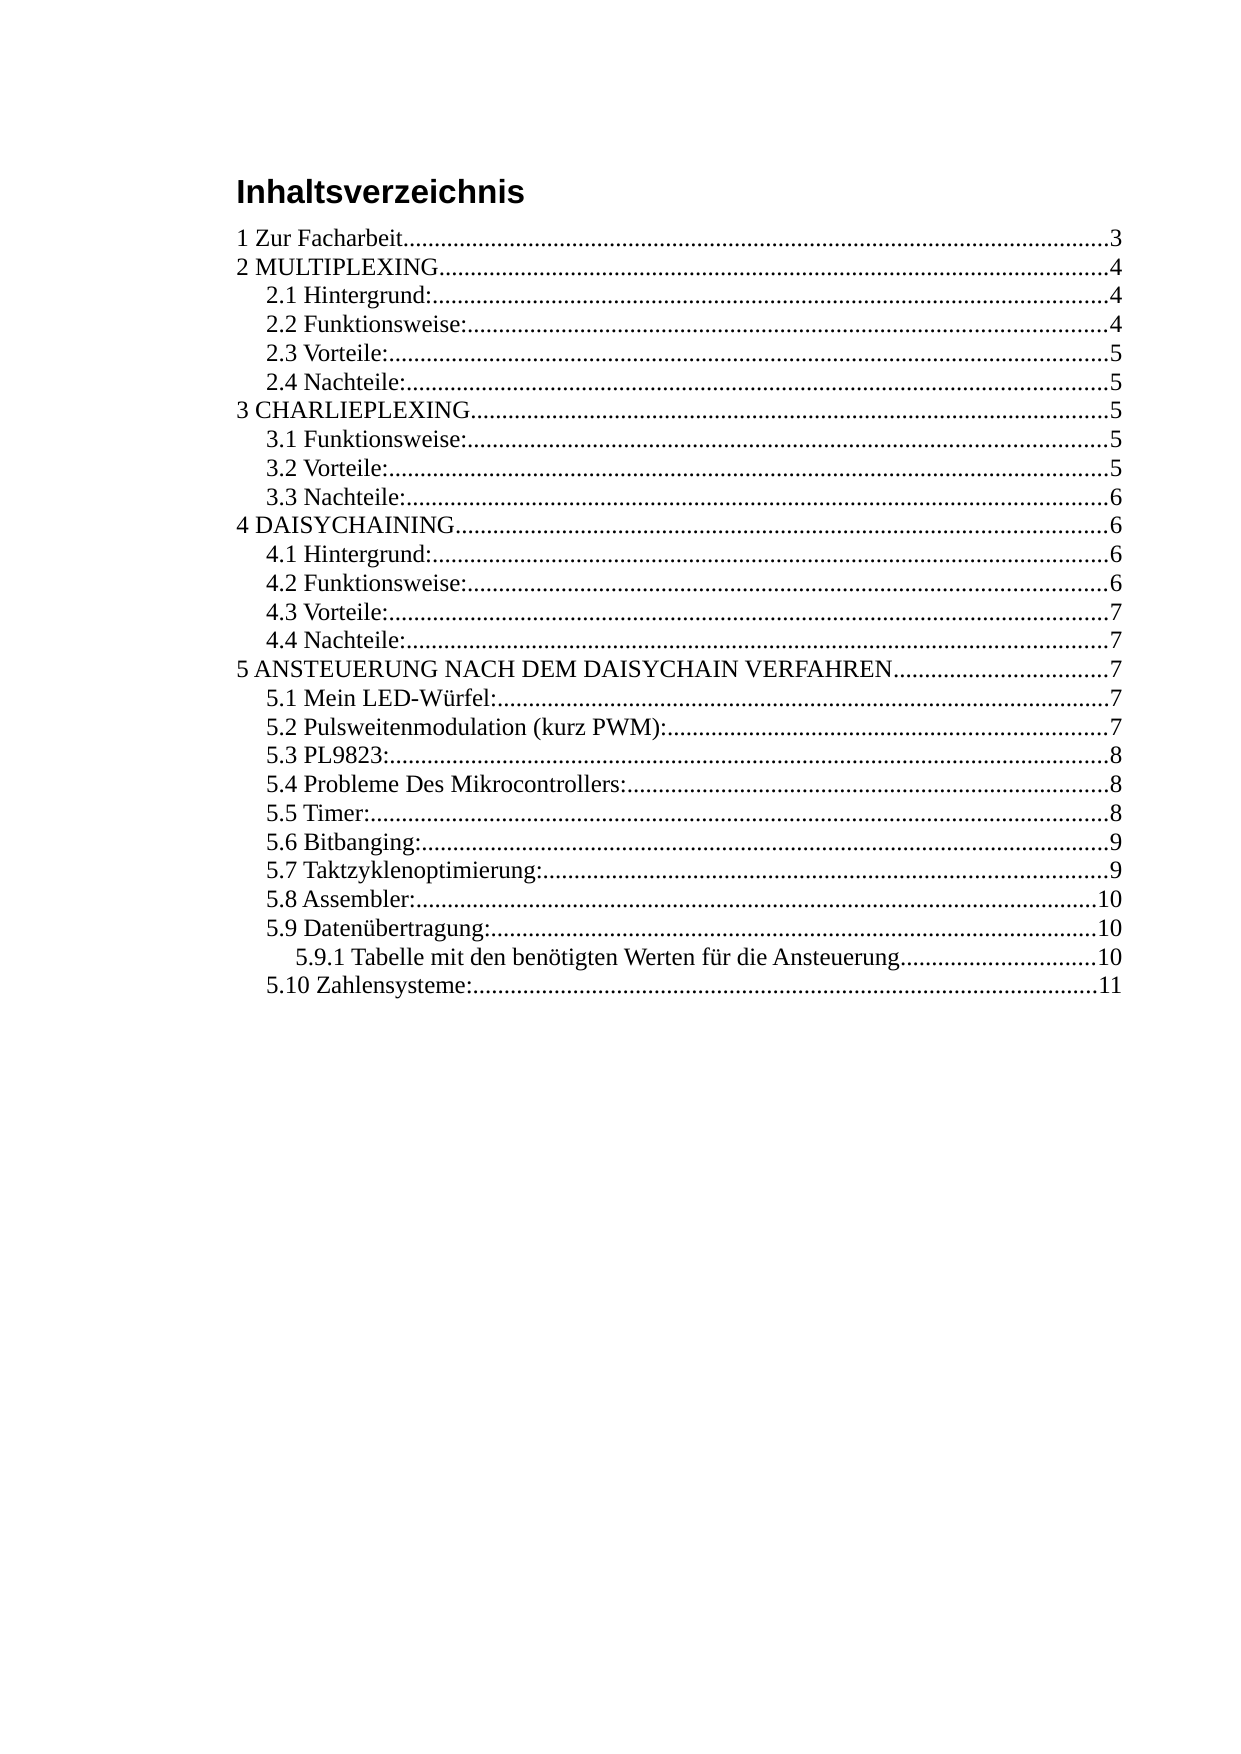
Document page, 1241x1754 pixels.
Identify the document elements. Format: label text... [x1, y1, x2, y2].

text 5.9 Datenübertragung: 10 [266, 913, 1122, 942]
text 5.9.1 Tabelle mit den benötigten Werten für die Ansteuerung 10 [295, 942, 1122, 970]
text 4 DAISYCHAINING 6 [236, 510, 1122, 539]
text 5.10 Zahlensysteme: 11 [266, 970, 1122, 999]
text 5.3 PL9823: 8 [266, 740, 1122, 769]
text 5.6 Bitbanging: 9 [266, 827, 1122, 855]
text 5.5 Timer: 8 [266, 798, 1122, 827]
text 1 Zur Facharbeit 3 [236, 223, 1122, 252]
text 5.7 Taktzyklenoptimierung: 9 [266, 855, 1122, 884]
text 4.1 Hintergrund: 6 [266, 539, 1122, 568]
text 5.8 Assembler: 10 [266, 884, 1122, 913]
text 3.2 Vorteile: 5 [266, 453, 1122, 482]
text 3.3 Nachteile: 6 [266, 482, 1122, 510]
text 2.4 Nachteile: 5 [266, 367, 1122, 395]
text 2.3 Vorteile: 5 [266, 338, 1122, 367]
text 4.2 Funktionsweise: 6 [266, 568, 1122, 597]
text 4.3 Vorteile: 7 [266, 597, 1122, 625]
text 5 ANSTEUERUNG NACH DEM DAISYCHAIN VERFAHREN 7 [236, 654, 1122, 683]
text 5.2 Pulsweitenmodulation (kurz PWM): 7 [266, 712, 1122, 740]
text 2.1 Hintergrund: 4 [266, 280, 1122, 309]
text 4.4 Nachteile: 7 [266, 625, 1122, 654]
text 5.1 Mein LED-Würfel: 7 [266, 683, 1122, 712]
text 3 CHARLIEPLEXING 5 [236, 395, 1122, 424]
subtitle Inhaltsverzeichnis [236, 172, 1122, 210]
text 3.1 Funktionsweise: 5 [266, 424, 1122, 453]
text 2.2 Funktionsweise: 4 [266, 309, 1122, 338]
text 5.4 Probleme Des Mikrocontrollers: 8 [266, 769, 1122, 798]
text 2 MULTIPLEXING 4 [236, 252, 1122, 280]
